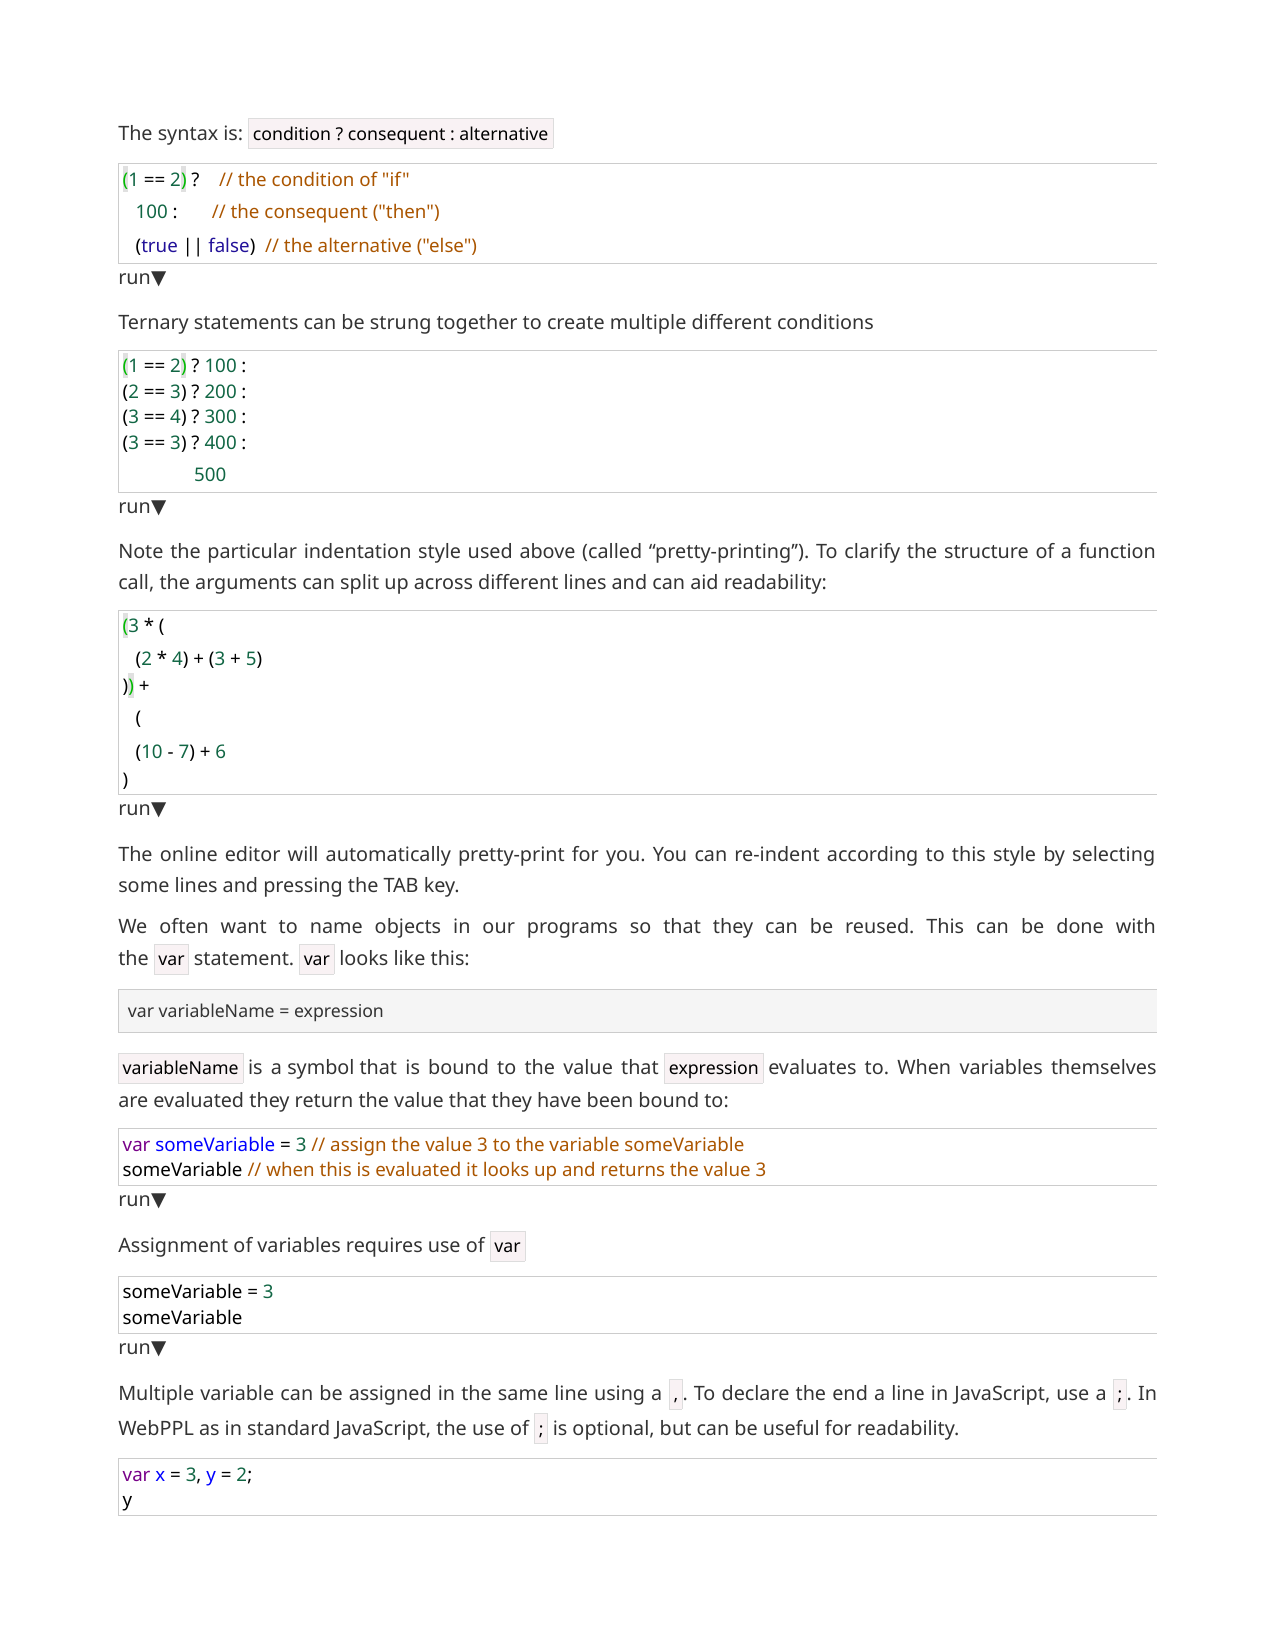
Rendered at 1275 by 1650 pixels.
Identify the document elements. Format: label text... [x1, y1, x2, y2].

text (true || false) // the alternative ("else") [119, 223, 1157, 263]
text run▼ [118, 795, 1157, 822]
text someVariable [119, 1301, 1157, 1333]
text var x = 3, y = 2; [119, 1459, 1157, 1484]
text run▼ [118, 264, 1157, 290]
text (3 * ( [119, 611, 1157, 635]
text (3 == 3) ? 400 : [119, 426, 1157, 452]
text someVariable // when this is evaluated it looks up and returns the value 3 [119, 1154, 1157, 1185]
text [554, 118, 1157, 148]
text run▼ [118, 493, 1157, 519]
text Multiple variable can be assigned in the same line using a ,. To declare the end a line in JavaScript, use a ;. In WebPPL as in standard JavaScript, the use of ; is optional, but can be useful for readability. [118, 1378, 1157, 1443]
text (1 == 2) ? // the condition of "if" [119, 164, 1157, 189]
text [526, 1231, 1157, 1261]
text 100 : // the consequent ("then") [119, 189, 1157, 223]
text )) + [119, 669, 1157, 695]
text var someVariable = 3 // assign the value 3 to the variable someVariable [119, 1129, 1157, 1154]
text The syntax is: [118, 118, 248, 148]
text var [491, 1232, 525, 1261]
text (3 == 4) ? 300 : [119, 401, 1157, 426]
text 500 [119, 452, 1157, 492]
text condition ? consequent : alternative [249, 119, 553, 148]
text ( [119, 695, 1157, 729]
text (2 * 4) + (3 + 5) [119, 635, 1157, 669]
text run▼ [118, 1334, 1157, 1360]
text We often want to name objects in our programs so that they can be reused. This can be done with the var statement. var looks like this: [118, 912, 1157, 974]
text The online editor will automatically pretty-print for you. You can re-indent according to this style by selecting some lines and pressing the TAB key. [118, 840, 1157, 898]
text (1 == 2) ? 100 : [119, 351, 1157, 375]
text y [119, 1484, 1157, 1515]
text Note the particular indentation style used above (called ‘‘pretty-printing’’). To clarify the structure of a function call, the arguments can split up across different lines and can aid readability: [118, 537, 1157, 595]
text ) [119, 763, 1157, 794]
text Assignment of variables requires use of [118, 1231, 490, 1261]
text var variableName = expression [119, 990, 1157, 1032]
text someVariable = 3 [119, 1277, 1157, 1301]
text Ternary statements can be strung together to create multiple different conditions [118, 308, 1157, 335]
text run▼ [118, 1186, 1157, 1212]
text (2 == 3) ? 200 : [119, 375, 1157, 401]
text variableName is a symbol that is bound to the value that expression evaluates to. When variables themselves are evaluated they return the value that they have been bound to: [118, 1053, 1157, 1114]
text (10 - 7) + 6 [119, 729, 1157, 763]
